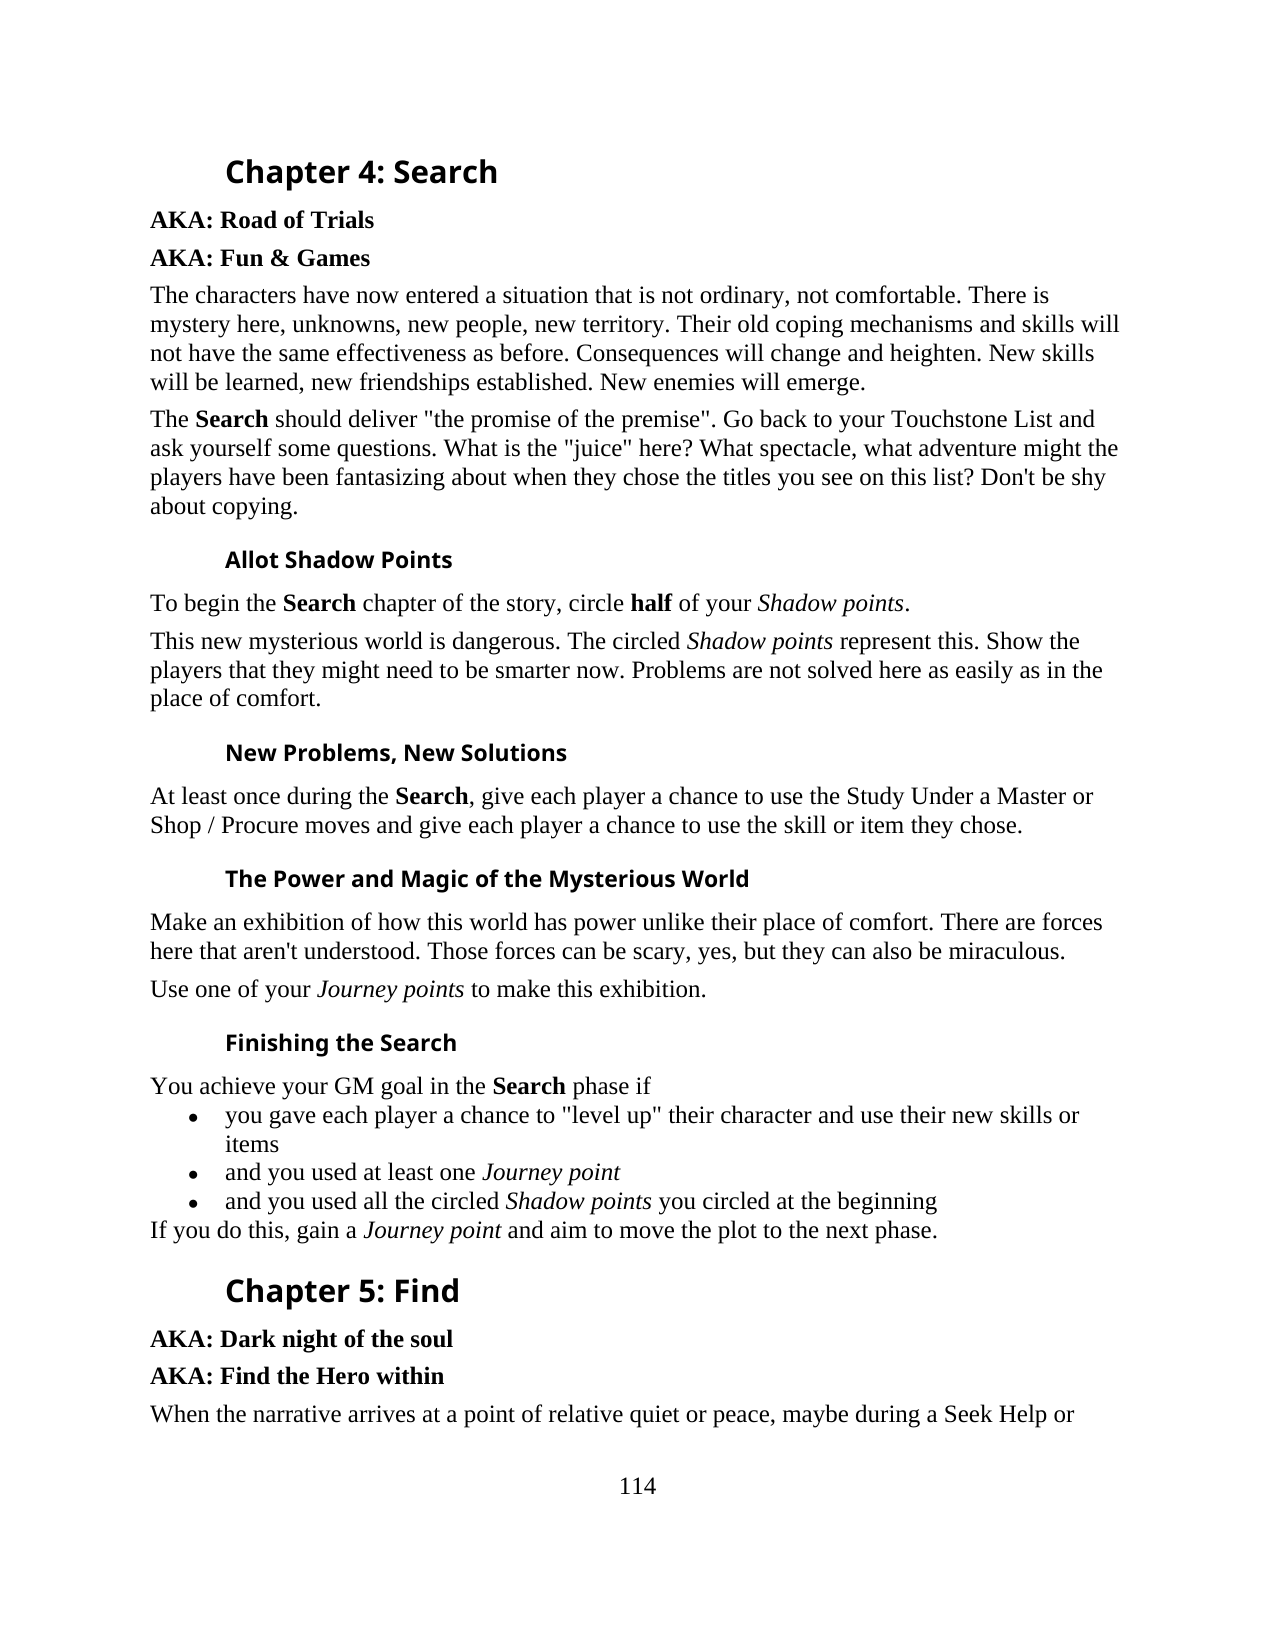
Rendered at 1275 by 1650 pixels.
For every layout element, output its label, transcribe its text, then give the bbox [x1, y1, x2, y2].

text The characters have now entered a situation that is not ordinary, not comfortable. There is mystery here, unknowns, new people, new territory. Their old coping mechanisms and skills will not have the same effectiveness as before. Consequences will change and heighten. New skills will be learned, new friendships established. New enemies will emerge. [150, 281, 1125, 396]
text You achieve your GM goal in the Search phase if [150, 1071, 1125, 1100]
subtitle Chapter 4: Search [150, 150, 1125, 193]
text AKA: Find the Hero within [150, 1361, 1125, 1390]
list and you used at least one Journey point [187, 1157, 1125, 1186]
subtitle Finishing the Search [150, 1027, 1125, 1059]
list you gave each player a chance to "level up" their character and use their new skills or items [187, 1100, 1125, 1157]
text AKA: Road of Trials [150, 205, 1125, 234]
subtitle Allot Shadow Points [150, 544, 1125, 576]
text The Search should deliver "the promise of the premise". Go back to your Touchstone List and ask yourself some questions. What is the "juice" here? What spectacle, what adventure might the players have been fantasizing about when they chose the titles you see on this list? Don't be shy about copying. [150, 404, 1125, 519]
subtitle Chapter 5: Find [150, 1269, 1125, 1311]
text Use one of your Journey points to make this exhibition. [150, 974, 1125, 1002]
text AKA: Fun & Games [150, 243, 1125, 272]
list and you used all the circled Shadow points you circled at the beginning [187, 1186, 1125, 1215]
text To begin the Search chapter of the story, circle half of your Shadow points. [150, 588, 1125, 617]
text AKA: Dark night of the soul [150, 1324, 1125, 1352]
text When the narrative arrives at a point of relative quiet or peace, maybe during a Seek Help or [150, 1399, 1125, 1428]
subtitle The Power and Magic of the Mysterious World [150, 863, 1125, 895]
text Make an exhibition of how this world has power unlike their place of comfort. There are forces here that aren't understood. Those forces can be scary, yes, but they can also be miraculous. [150, 907, 1125, 965]
subtitle New Problems, New Solutions [150, 737, 1125, 768]
text At least once during the Search, give each player a chance to use the Study Under a Master or Shop / Procure moves and give each player a chance to use the skill or item they chose. [150, 781, 1125, 838]
text This new mysterious world is dangerous. The circled Shadow points represent this. Show the players that they might need to be smarter now. Problems are not solved here as easily as in the place of comfort. [150, 626, 1125, 712]
text If you do this, gain a Journey point and aim to move the plot to the next phase. [150, 1215, 1125, 1244]
